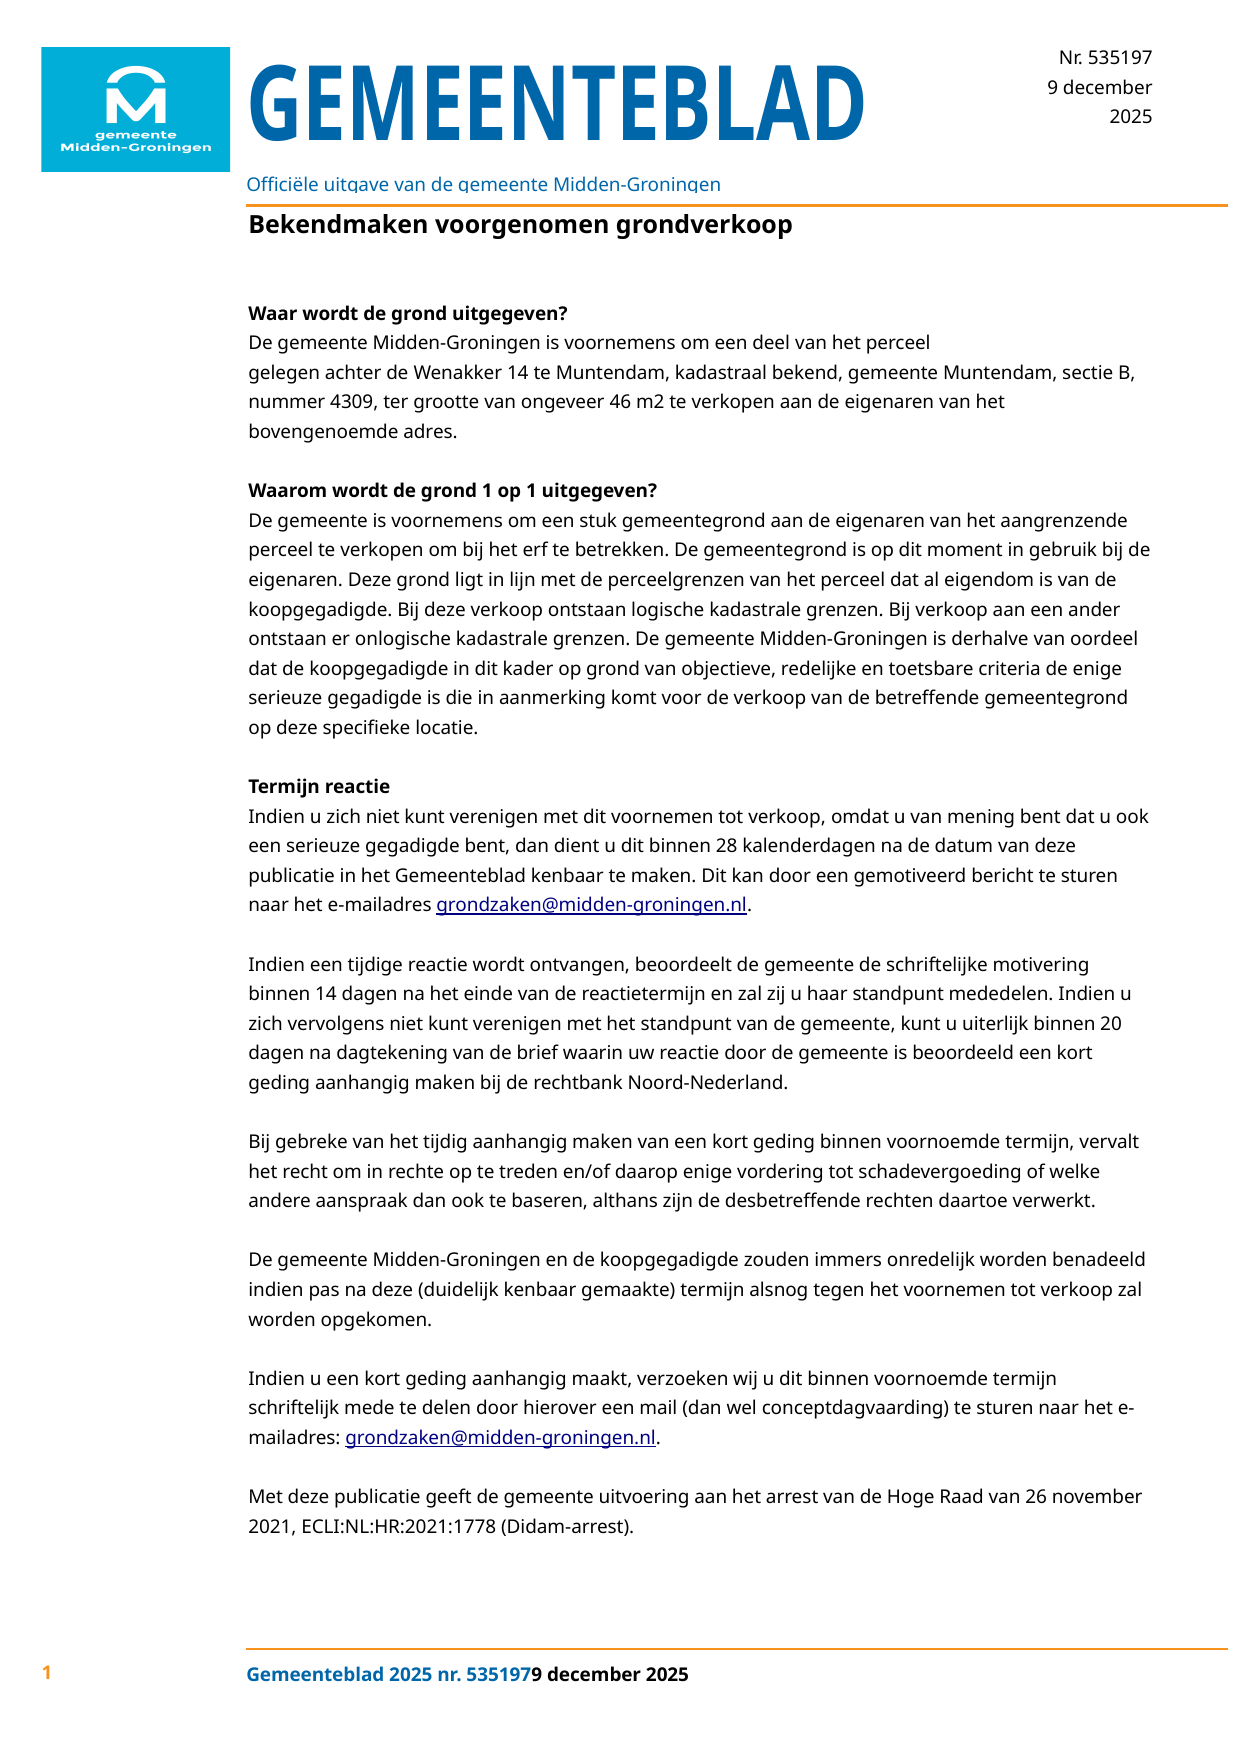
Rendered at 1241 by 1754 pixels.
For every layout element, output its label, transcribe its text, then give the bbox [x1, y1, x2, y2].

text Indien u zich niet kunt verenigen met dit voornemen tot verkoop, omdat u van mening bent dat u ook een serieuze gegadigde bent, dan dient u dit binnen 28 kalenderdagen na de datum van deze publicatie in het Gemeenteblad kenbaar te maken. Dit kan door een gemotiveerd bericht te sturen naar het e-mailadres grondzaken@midden-groningen.nl. [248, 803, 1152, 917]
text Bij gebreke van het tijdig aanhangig maken van een kort geding binnen voornoemde termijn, vervalt het recht om in rechte op te treden en/of daarop enige vordering tot schadevergoeding of welke andere aanspraak dan ook te baseren, althans zijn de desbetreffende rechten daartoe verwerkt. [248, 1128, 1152, 1213]
text De gemeente Midden-Groningen is voornemens om een deel van het perceel gelegen achter de Wenakker 14 te Muntendam, kadastraal bekend, gemeente Muntendam, sectie B, nummer 4309, ter grootte van ongeveer 46 m2 te verkopen aan de eigenaren van het bovengenoemde adres. [248, 329, 1152, 444]
picture [108, 66, 164, 82]
text Indien u een kort geding aanhangig maakt, verzoeken wij u dit binnen voornoemde termijn schriftelijk mede te delen door hierover een mail (dan wel conceptdagvaarding) te sturen naar het e-mailadres: grondzaken@midden-groningen.nl. [248, 1365, 1152, 1450]
picture [107, 89, 165, 122]
text Termijn reactie [248, 773, 1152, 799]
picture [184, 146, 190, 153]
text Met deze publicatie geeft de gemeente uitvoering aan het arrest van de Hoge Raad van 26 november 2021, ECLI:NL:HR:2021:1778 (Didam-arrest). [248, 1483, 1152, 1538]
text De gemeente Midden-Groningen en de koopgegadigde zouden immers onredelijk worden benadeeld indien pas na deze (duidelijk kenbaar gemaakte) termijn alsnog tegen het voornemen tot verkoop zal worden opgekomen. [248, 1247, 1152, 1331]
text Indien een tijdige reactie wordt ontvangen, beoordeelt de gemeente de schriftelijke motivering binnen 14 dagen na het einde van de reactietermijn en zal zij u haar standpunt mededelen. Indien u zich vervolgens niet kunt verenigen met het standpunt van de gemeente, kunt u uiterlijk binnen 20 dagen na dagtekening van de brief waarin uw reactie door de gemeente is beoordeeld een kort geding aanhangig maken bij de rechtbank Noord-Nederland. [248, 951, 1152, 1095]
text Bekendmaken voorgenomen grondverkoop [248, 207, 1152, 241]
text De gemeente is voornemens om een stuk gemeentegrond aan de eigenaren van het aangrenzende perceel te verkopen om bij het erf te betrekken. De gemeentegrond is op dit moment in gebruik bij de eigenaren. Deze grond ligt in lijn met de perceelgrenzen van het perceel dat al eigendom is van de koopgegadigde. Bij deze verkoop ontstaan logische kadastrale grenzen. Bij verkoop aan een ander ontstaan er onlogische kadastrale grenzen. De gemeente Midden-Groningen is derhalve van oordeel dat de koopgegadigde in dit kader op grond van objectieve, redelijke en toetsbare criteria de enige serieuze gegadigde is die in aanmerking komt voor de verkoop van de betreffende gemeentegrond op deze specifieke locatie. [248, 507, 1152, 740]
text Waar wordt de grond uitgegeven? [248, 300, 1152, 326]
text Waarom wordt de grond 1 op 1 uitgegeven? [248, 477, 1152, 503]
